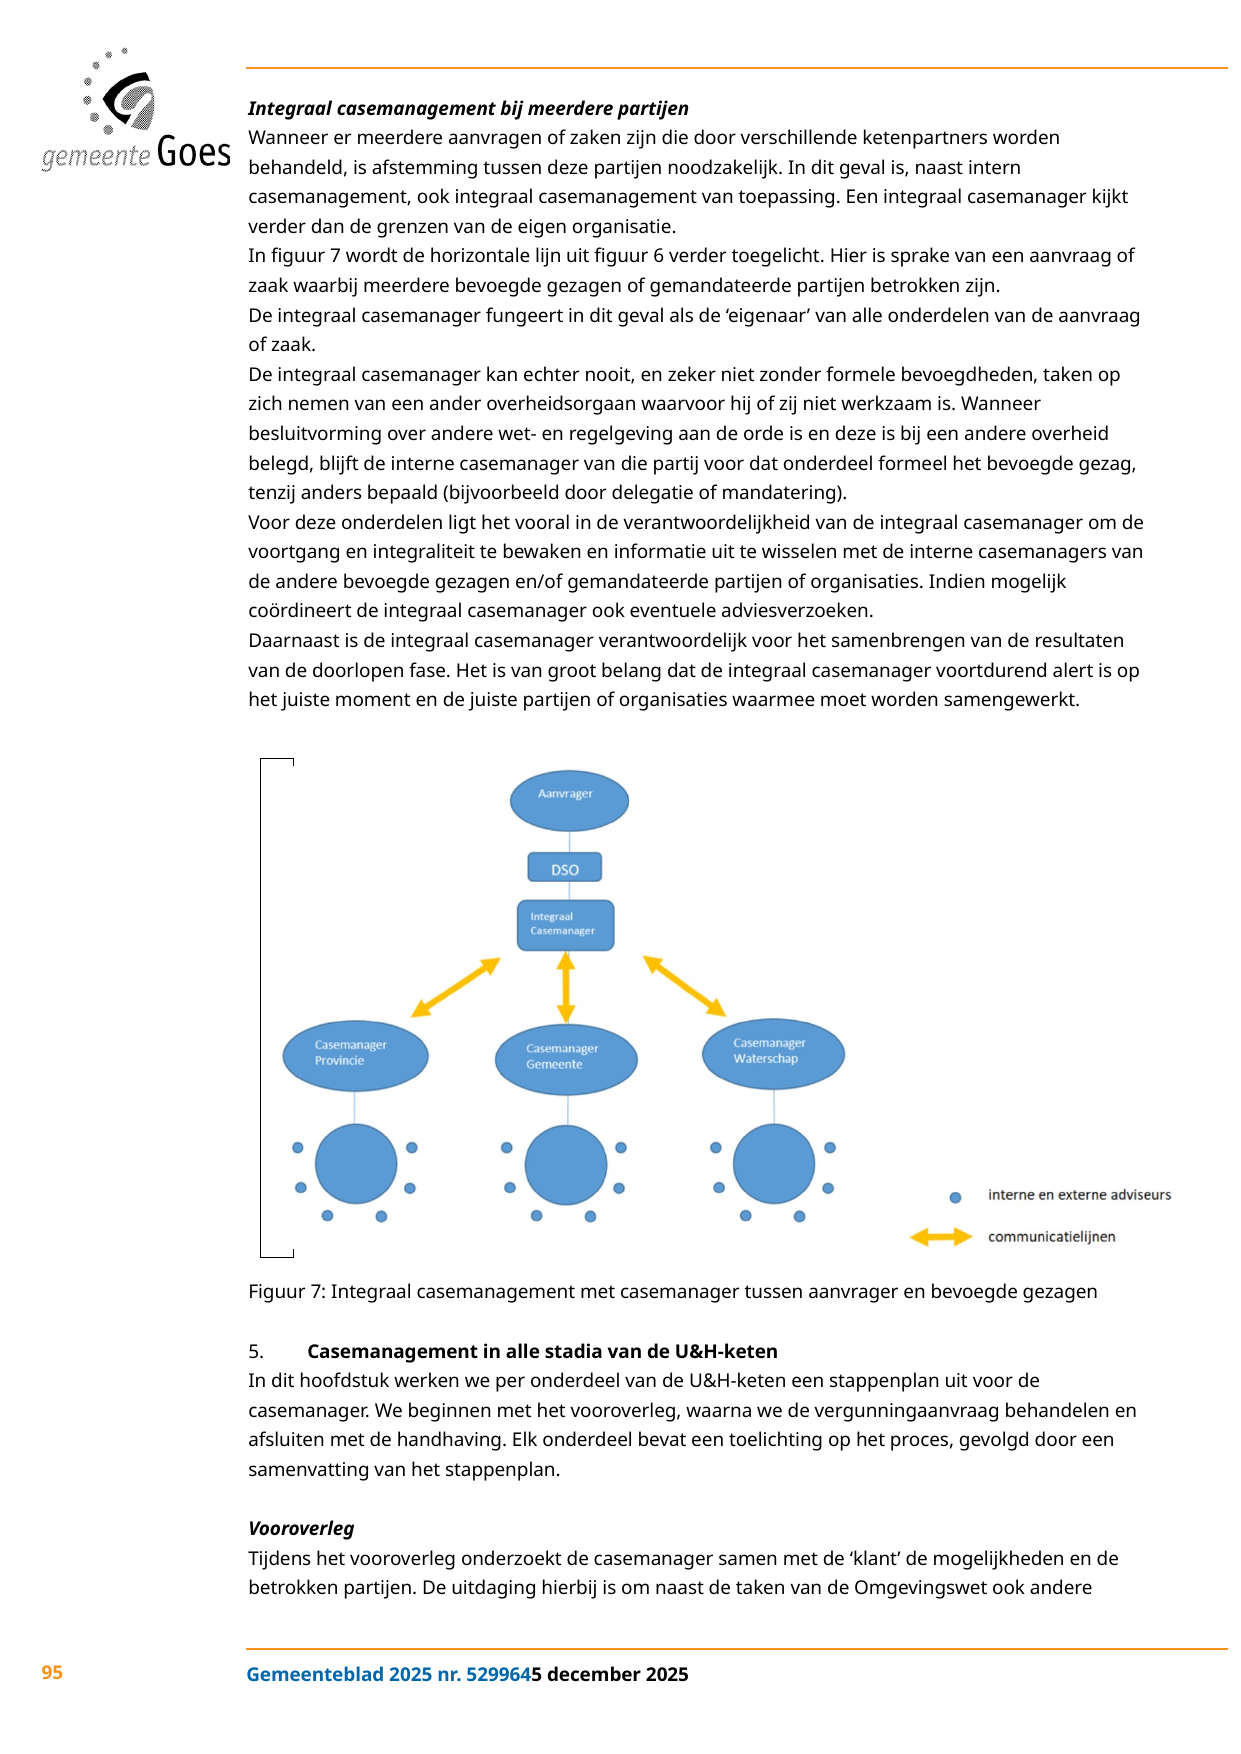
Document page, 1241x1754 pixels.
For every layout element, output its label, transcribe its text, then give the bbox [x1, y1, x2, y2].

text Wanneer er meerdere aanvragen of zaken zijn die door verschillende ketenpartners worden behandeld, is afstemming tussen deze partijen noodzakelijk. In dit geval is, naast intern casemanagement, ook integraal casemanagement van toepassing. Een integraal casemanager kijkt verder dan de grenzen van de eigen organisatie. [248, 124, 1152, 239]
picture [41, 47, 231, 172]
text Daarnaast is de integraal casemanager verantwoordelijk voor het samenbrengen van de resultaten van de doorlopen fase. Het is van groot belang dat de integraal casemanager voortdurend alert is op het juiste moment en de juiste partijen of organisaties waarmee moet worden samengewerkt. [248, 627, 1152, 712]
text Vooroverleg [248, 1515, 1152, 1541]
text Voor deze onderdelen ligt het vooral in de verantwoordelijkheid van de integraal casemanager om de voortgang en integraliteit te bewaken en informatie uit te wisselen met de interne casemanagers van de andere bevoegde gezagen en/of gemandateerde partijen of organisaties. Indien mogelijk coördineert de integraal casemanager ook eventuele adviesverzoeken. [248, 509, 1152, 623]
text Figuur 7: Integraal casemanagement met casemanager tussen aanvrager en bevoegde gezagen [248, 1279, 1152, 1304]
text Integraal casemanagement bij meerdere partijen [248, 95, 1152, 121]
list Casemanagement in alle stadia van de U&H-keten [248, 1338, 1152, 1363]
picture [268, 766, 1173, 1249]
text De integraal casemanager kan echter nooit, en zeker niet zonder formele bevoegdheden, taken op zich nemen van een ander overheidsorgaan waarvoor hij of zij niet werkzaam is. Wanneer besluitvorming over andere wet- en regelgeving aan de orde is en deze is bij een andere overheid belegd, blijft de interne casemanager van die partij voor dat onderdeel formeel het bevoegde gezag, tenzij anders bepaald (bijvoorbeeld door delegatie of mandatering). [248, 361, 1152, 505]
text In dit hoofdstuk werken we per onderdeel van de U&H-keten een stappenplan uit voor de casemanager. We beginnen met het vooroverleg, waarna we de vergunningaanvraag behandelen en afsluiten met de handhaving. Elk onderdeel bevat een toelichting op het proces, gevolgd door een samenvatting van het stappenplan. [248, 1367, 1152, 1482]
text Tijdens het vooroverleg onderzoekt de casemanager samen met de ‘klant’ de mogelijkheden en de betrokken partijen. De uitdaging hierbij is om naast de taken van de Omgevingswet ook andere [248, 1545, 1152, 1600]
text In figuur 7 wordt de horizontale lijn uit figuur 6 verder toegelicht. Hier is sprake van een aanvraag of zaak waarbij meerdere bevoegde gezagen of gemandateerde partijen betrokken zijn. [248, 243, 1152, 298]
text De integraal casemanager fungeert in dit geval als de ‘eigenaar’ van alle onderdelen van de aanvraag of zaak. [248, 302, 1152, 357]
